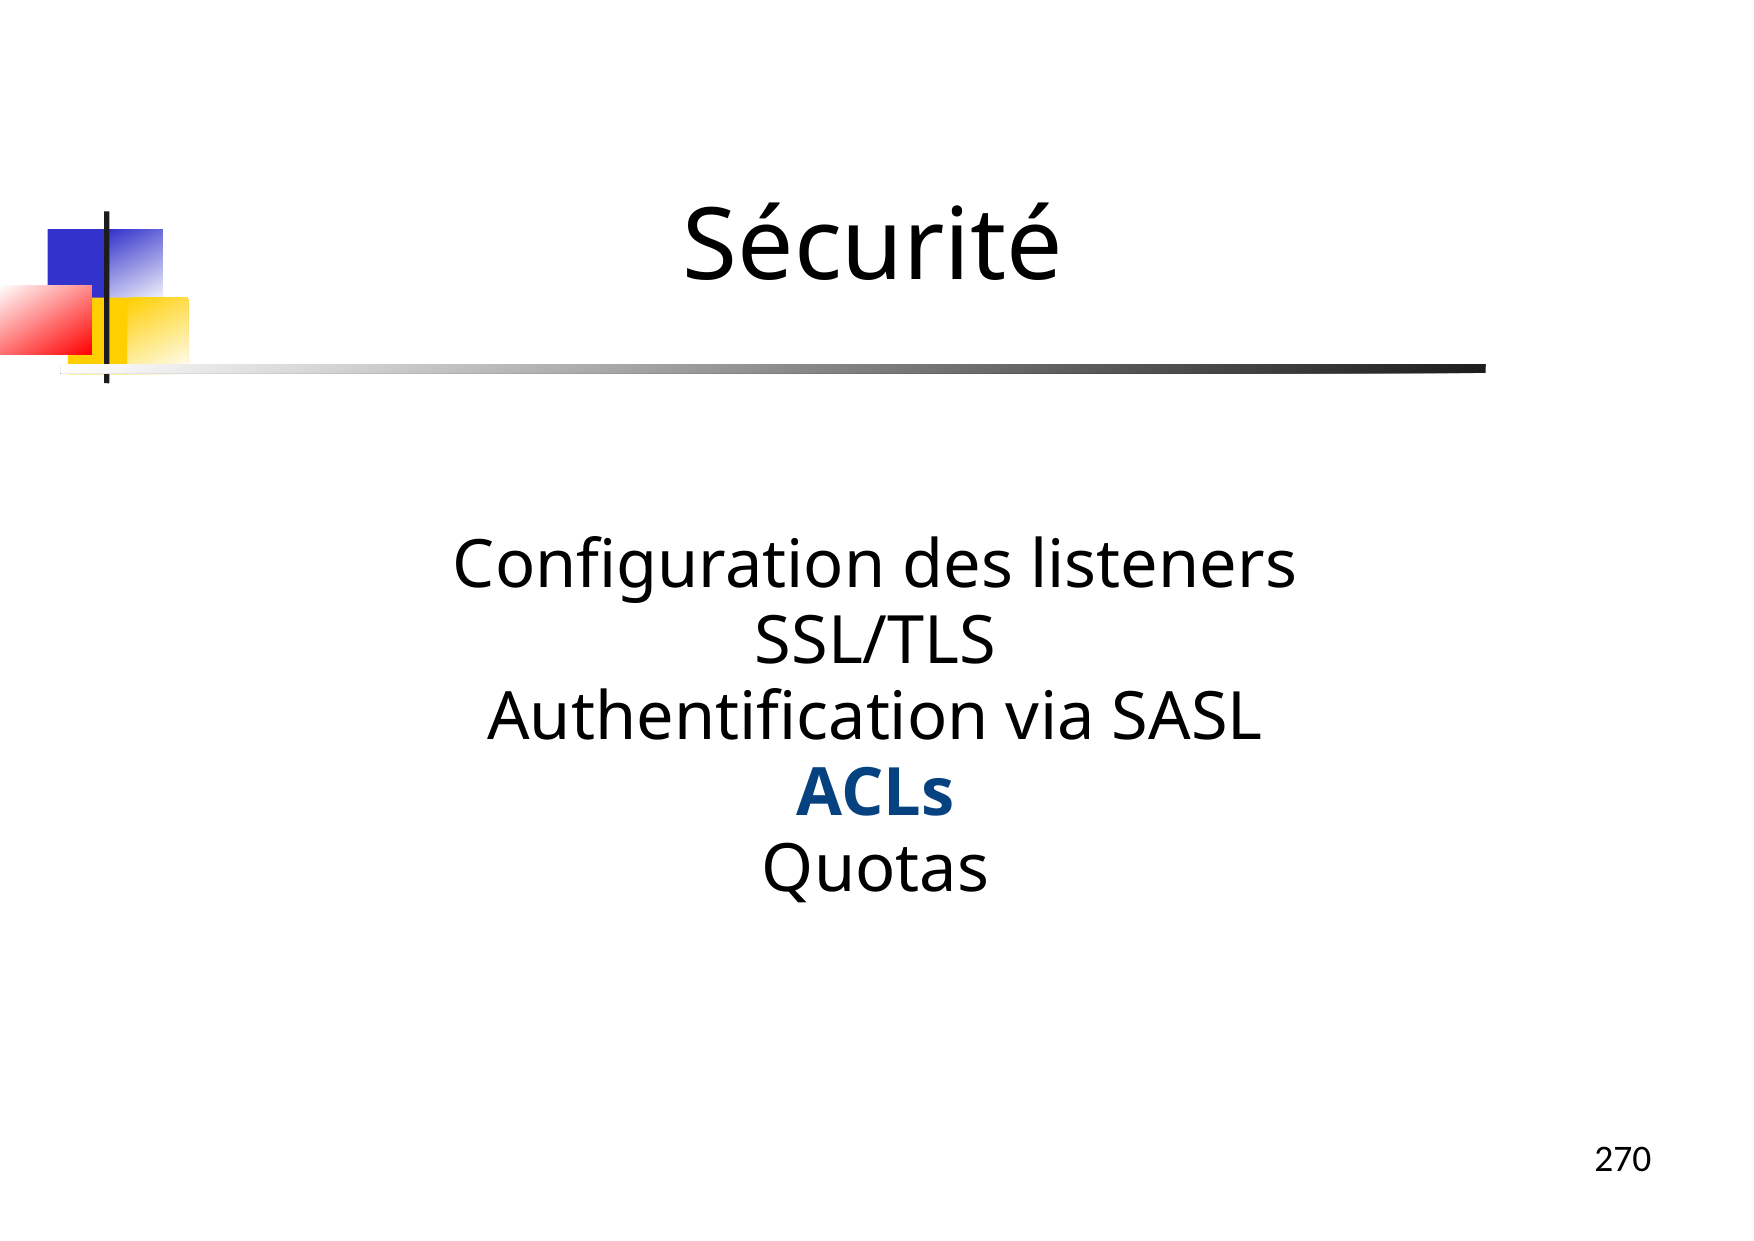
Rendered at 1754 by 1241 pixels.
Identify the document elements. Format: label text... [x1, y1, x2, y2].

subtitle Configuration des listeners SSL/TLS Authentification via SASL ACLs Quotas [179, 371, 1567, 1091]
title Sécurité [179, 141, 1567, 349]
